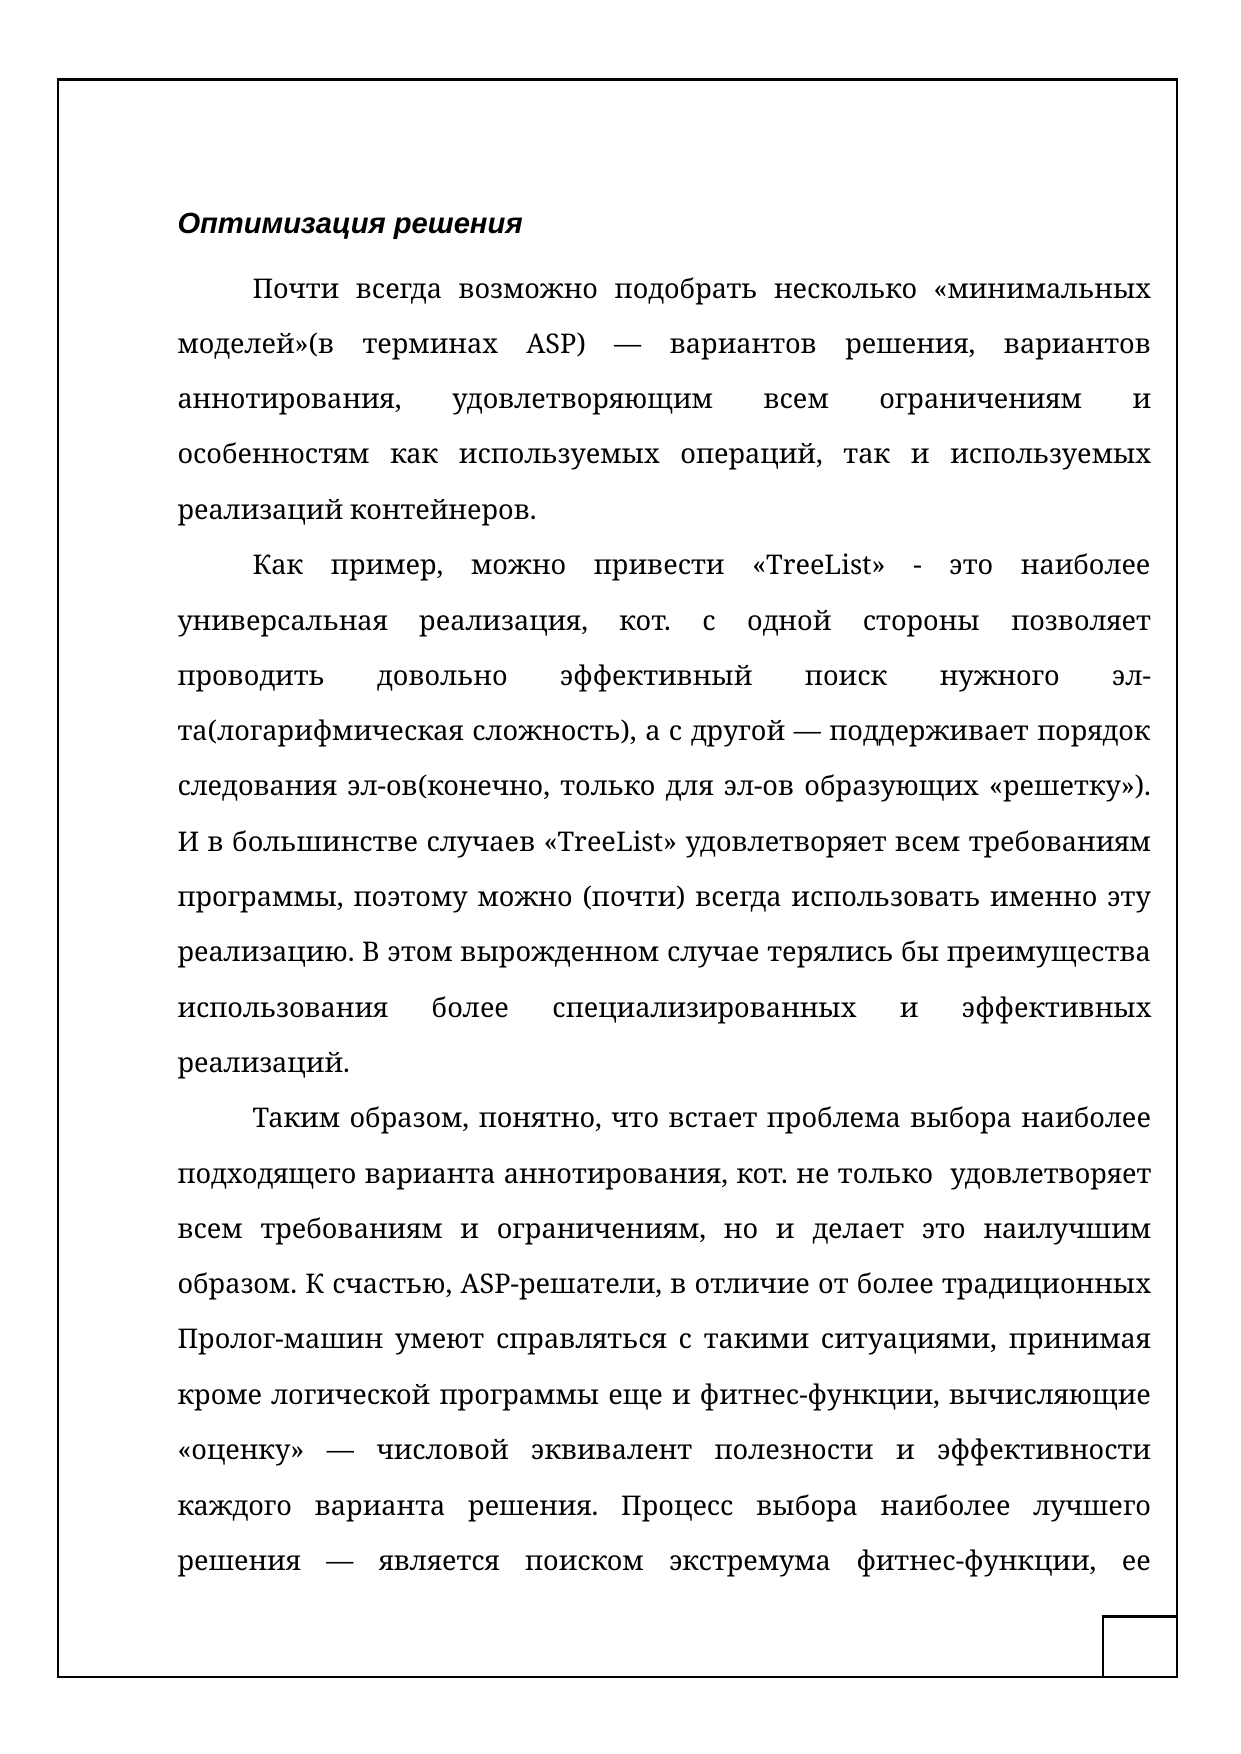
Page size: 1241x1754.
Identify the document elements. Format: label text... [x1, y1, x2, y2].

text Таким образом, понятно, что встает проблема выбора наиболее подходящего варианта аннотирования, кот. не только удовлетворяет всем требованиям и ограничениям, но и делает это наилучшим образом. К счастью, ASP-решатели, в отличие от более традиционных Пролог-машин умеют справляться с такими ситуациями, принимая кроме логической программы еще и фитнес-функции, вычисляющие «оценку» — числовой эквивалент полезности и эффективности каждого варианта решения. Процесс выбора наиболее лучшего решения — является поиском экстремума фитнес-функции, ее [177, 1099, 1152, 1578]
subtitle Оптимизация решения [177, 206, 1152, 240]
text Как пример, можно привести «TreeList» - это наиболее универсальная реализация, кот. с одной стороны позволяет проводить довольно эффективный поиск нужного эл-та(логарифмическая сложность), а с другой — поддерживает порядок следования эл-ов(конечно, только для эл-ов образующих «решетку»). И в большинстве случаев «TreeList» удовлетворяет всем требованиям программы, поэтому можно (почти) всегда использовать именно эту реализацию. В этом вырожденном случае терялись бы преимущества использования более специализированных и эффективных реализаций. [177, 546, 1152, 1080]
text Почти всегда возможно подобрать несколько «минимальных моделей»(в терминах ASP) — вариантов решения, вариантов аннотирования, удовлетворяющим всем ограничениям и особенностям как используемых операций, так и используемых реализаций контейнеров. [177, 269, 1152, 527]
